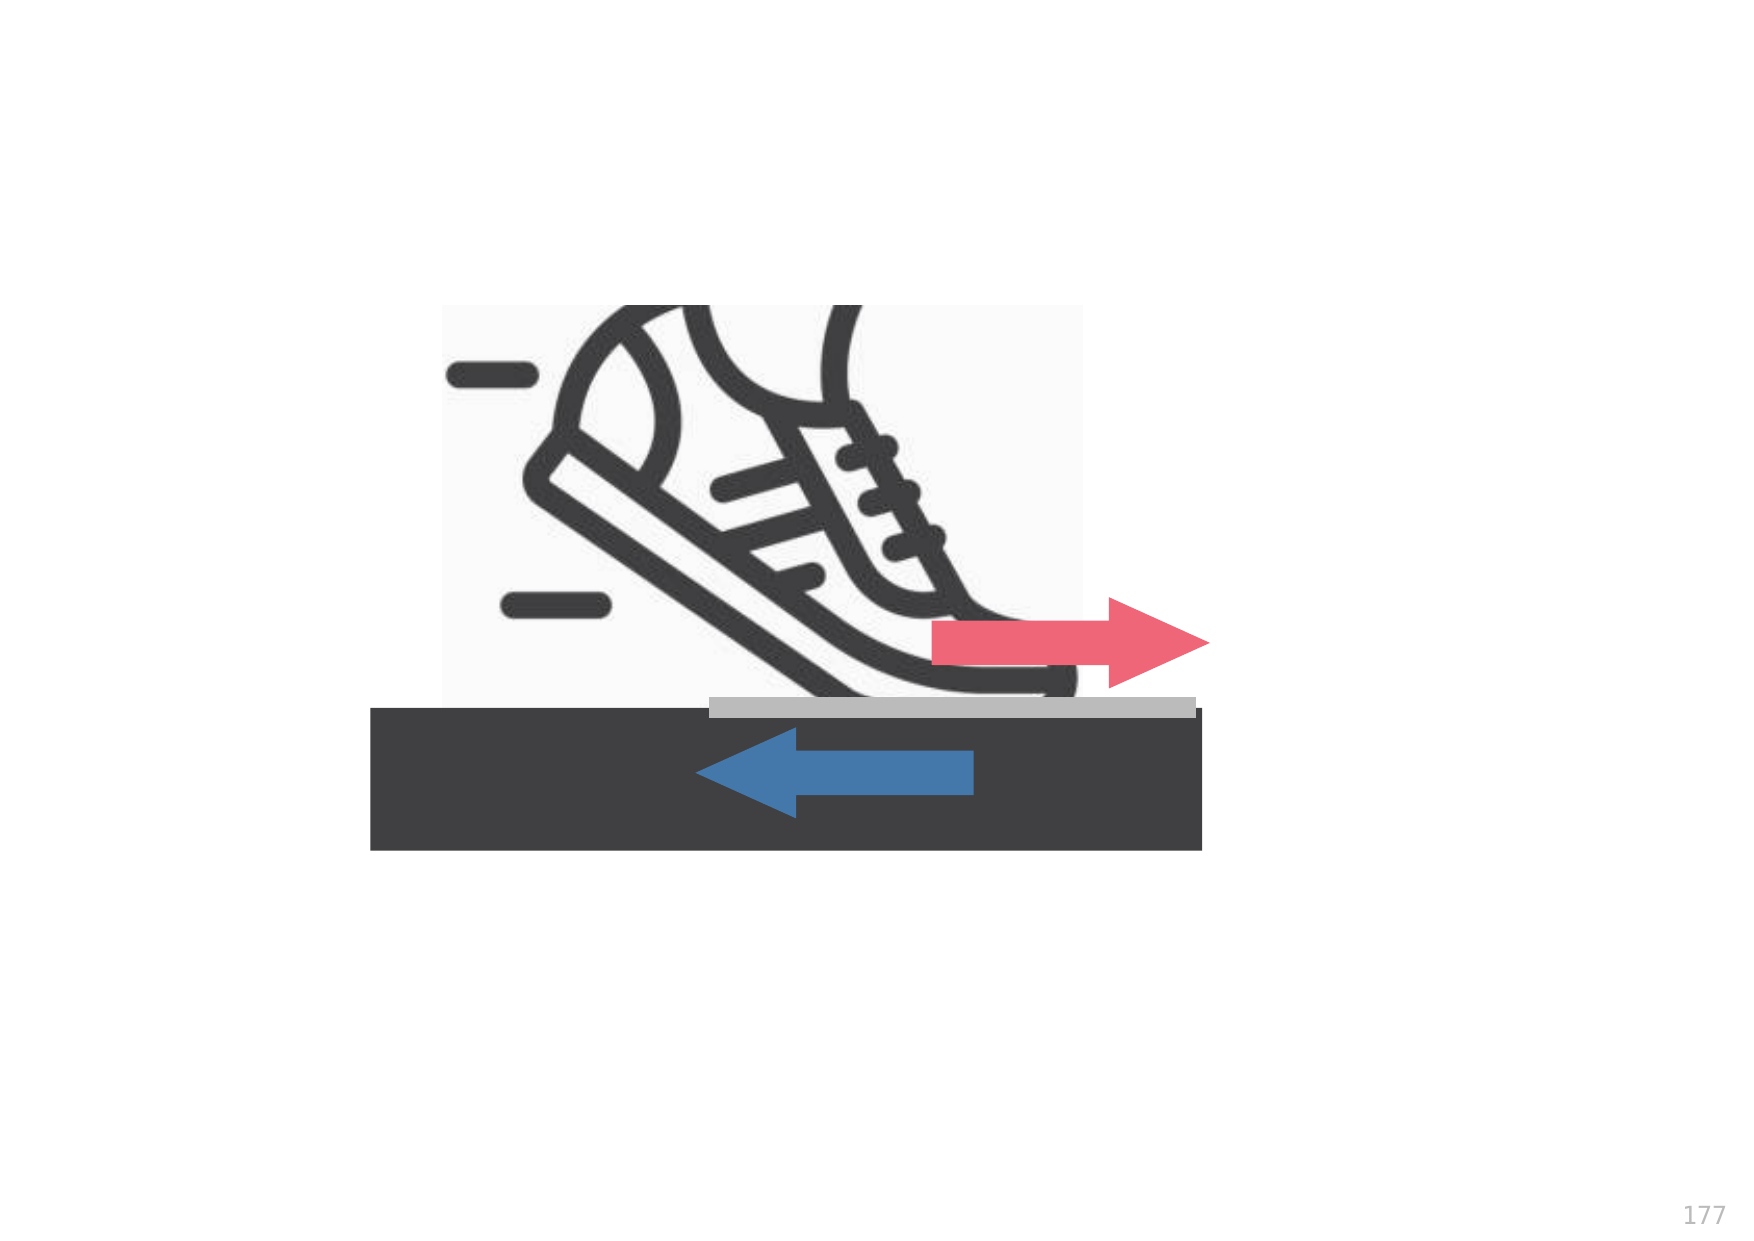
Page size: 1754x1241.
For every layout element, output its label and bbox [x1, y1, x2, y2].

text_box [370, 707, 1203, 851]
text_box [931, 597, 1210, 689]
picture [442, 305, 1083, 707]
